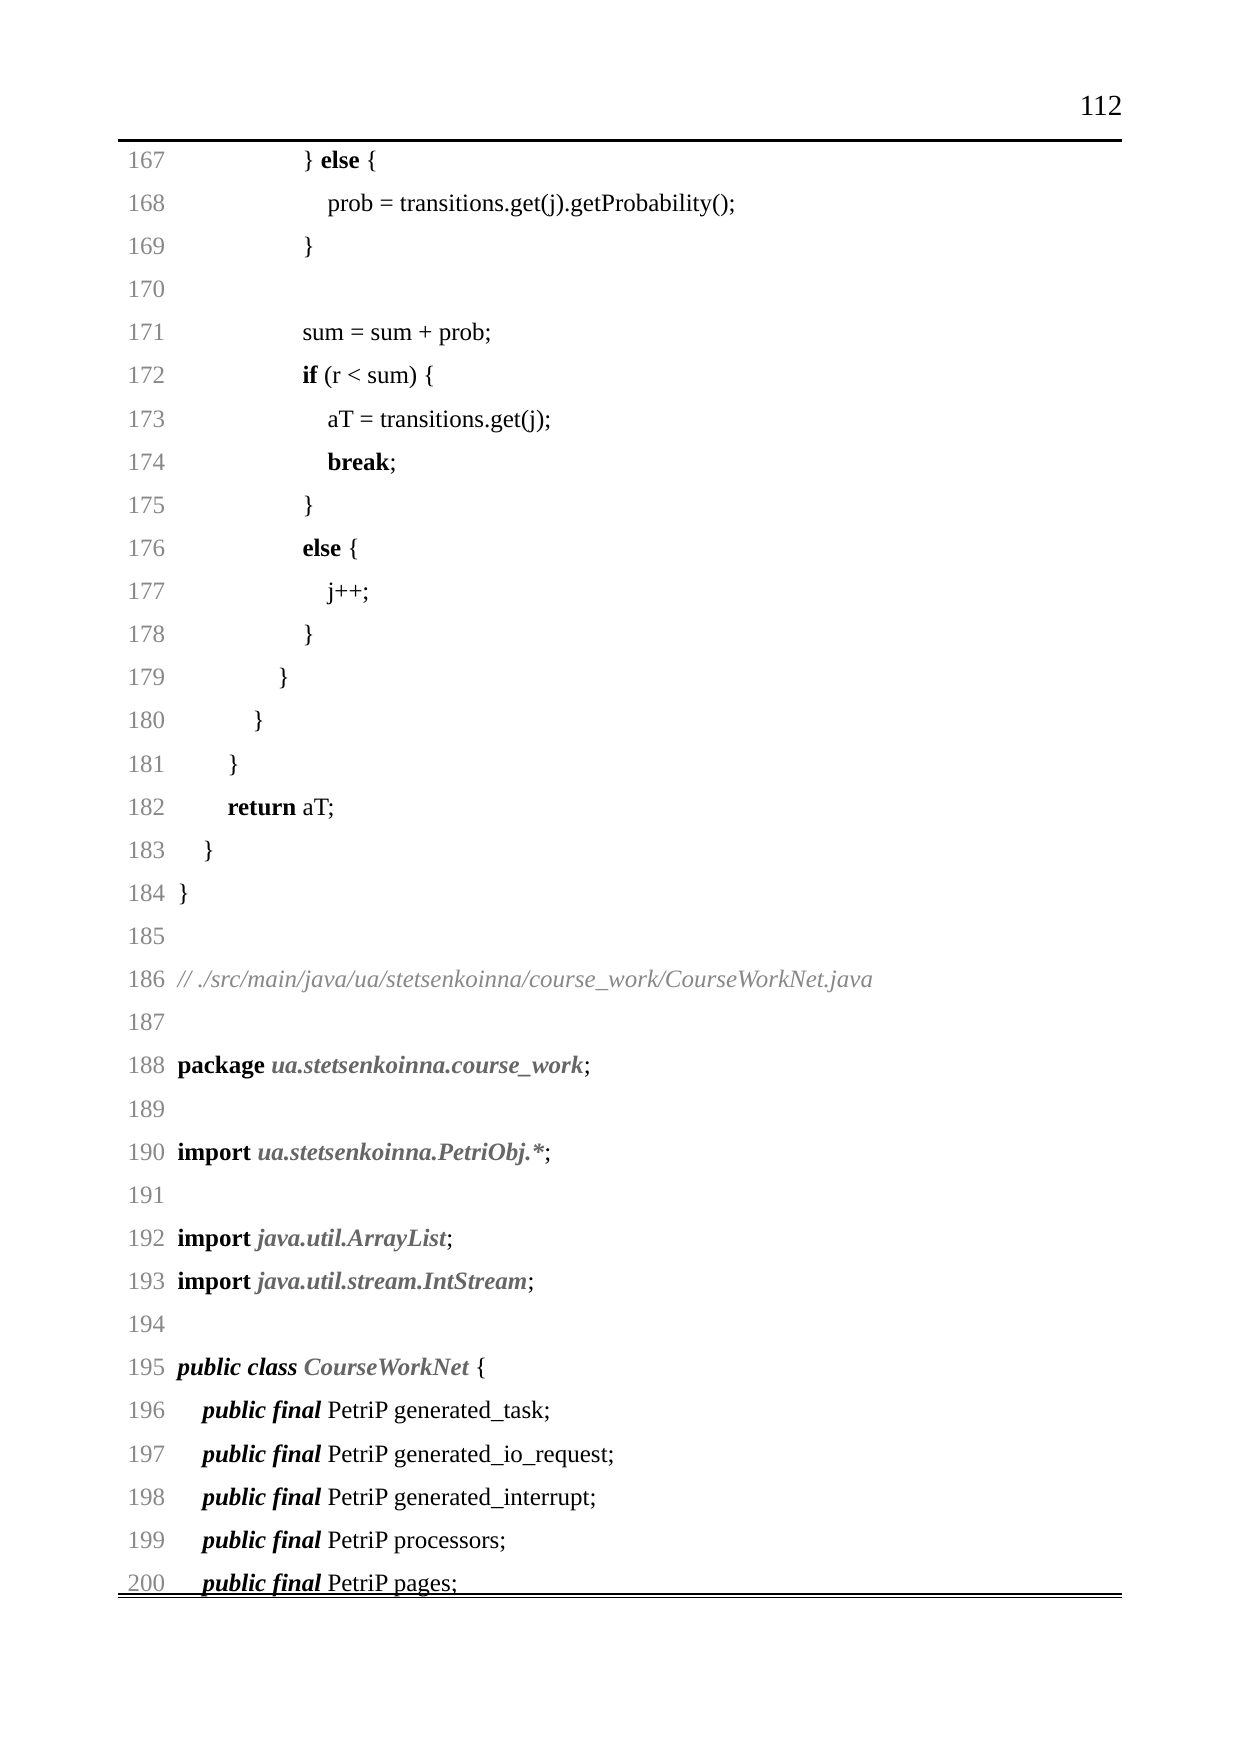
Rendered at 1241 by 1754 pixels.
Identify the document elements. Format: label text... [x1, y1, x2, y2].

text 174 break; [118, 441, 1122, 476]
text 178 } [118, 613, 1122, 648]
text 167 } else { [118, 142, 1122, 174]
text 188 package ua.stetsenkoinna.course_work; [118, 1044, 1122, 1079]
text 177 j++; [118, 570, 1122, 605]
text 191 [118, 1174, 1122, 1209]
text 175 } [118, 484, 1122, 519]
text 181 } [118, 742, 1122, 777]
text 170 [118, 268, 1122, 303]
text 192 import java.util.ArrayList; [118, 1217, 1122, 1252]
text 183 } [118, 829, 1122, 864]
text 195 public class CourseWorkNet { [118, 1346, 1122, 1381]
text 199 public final PetriP processors; [118, 1519, 1122, 1554]
text 200 public final PetriP pages; [118, 1562, 1122, 1593]
text 172 if (r < sum) { [118, 354, 1122, 389]
text 186 // ./src/main/java/ua/stetsenkoinna/course_work/CourseWorkNet.java [118, 958, 1122, 993]
text 180 } [118, 699, 1122, 734]
text 168 prob = transitions.get(j).getProbability(); [118, 182, 1122, 217]
text 198 public final PetriP generated_interrupt; [118, 1476, 1122, 1511]
text 197 public final PetriP generated_io_request; [118, 1432, 1122, 1467]
text 182 return aT; [118, 786, 1122, 821]
text 176 else { [118, 527, 1122, 562]
text 196 public final PetriP generated_task; [118, 1389, 1122, 1424]
text 189 [118, 1087, 1122, 1122]
text 194 [118, 1303, 1122, 1338]
text 173 aT = transitions.get(j); [118, 397, 1122, 432]
text 179 } [118, 656, 1122, 691]
text 193 import java.util.stream.IntStream; [118, 1260, 1122, 1295]
text 187 [118, 1001, 1122, 1036]
text 171 sum = sum + prob; [118, 311, 1122, 346]
text 185 [118, 915, 1122, 950]
text 169 } [118, 225, 1122, 260]
text 184 } [118, 872, 1122, 907]
text 190 import ua.stetsenkoinna.PetriObj.*; [118, 1131, 1122, 1166]
